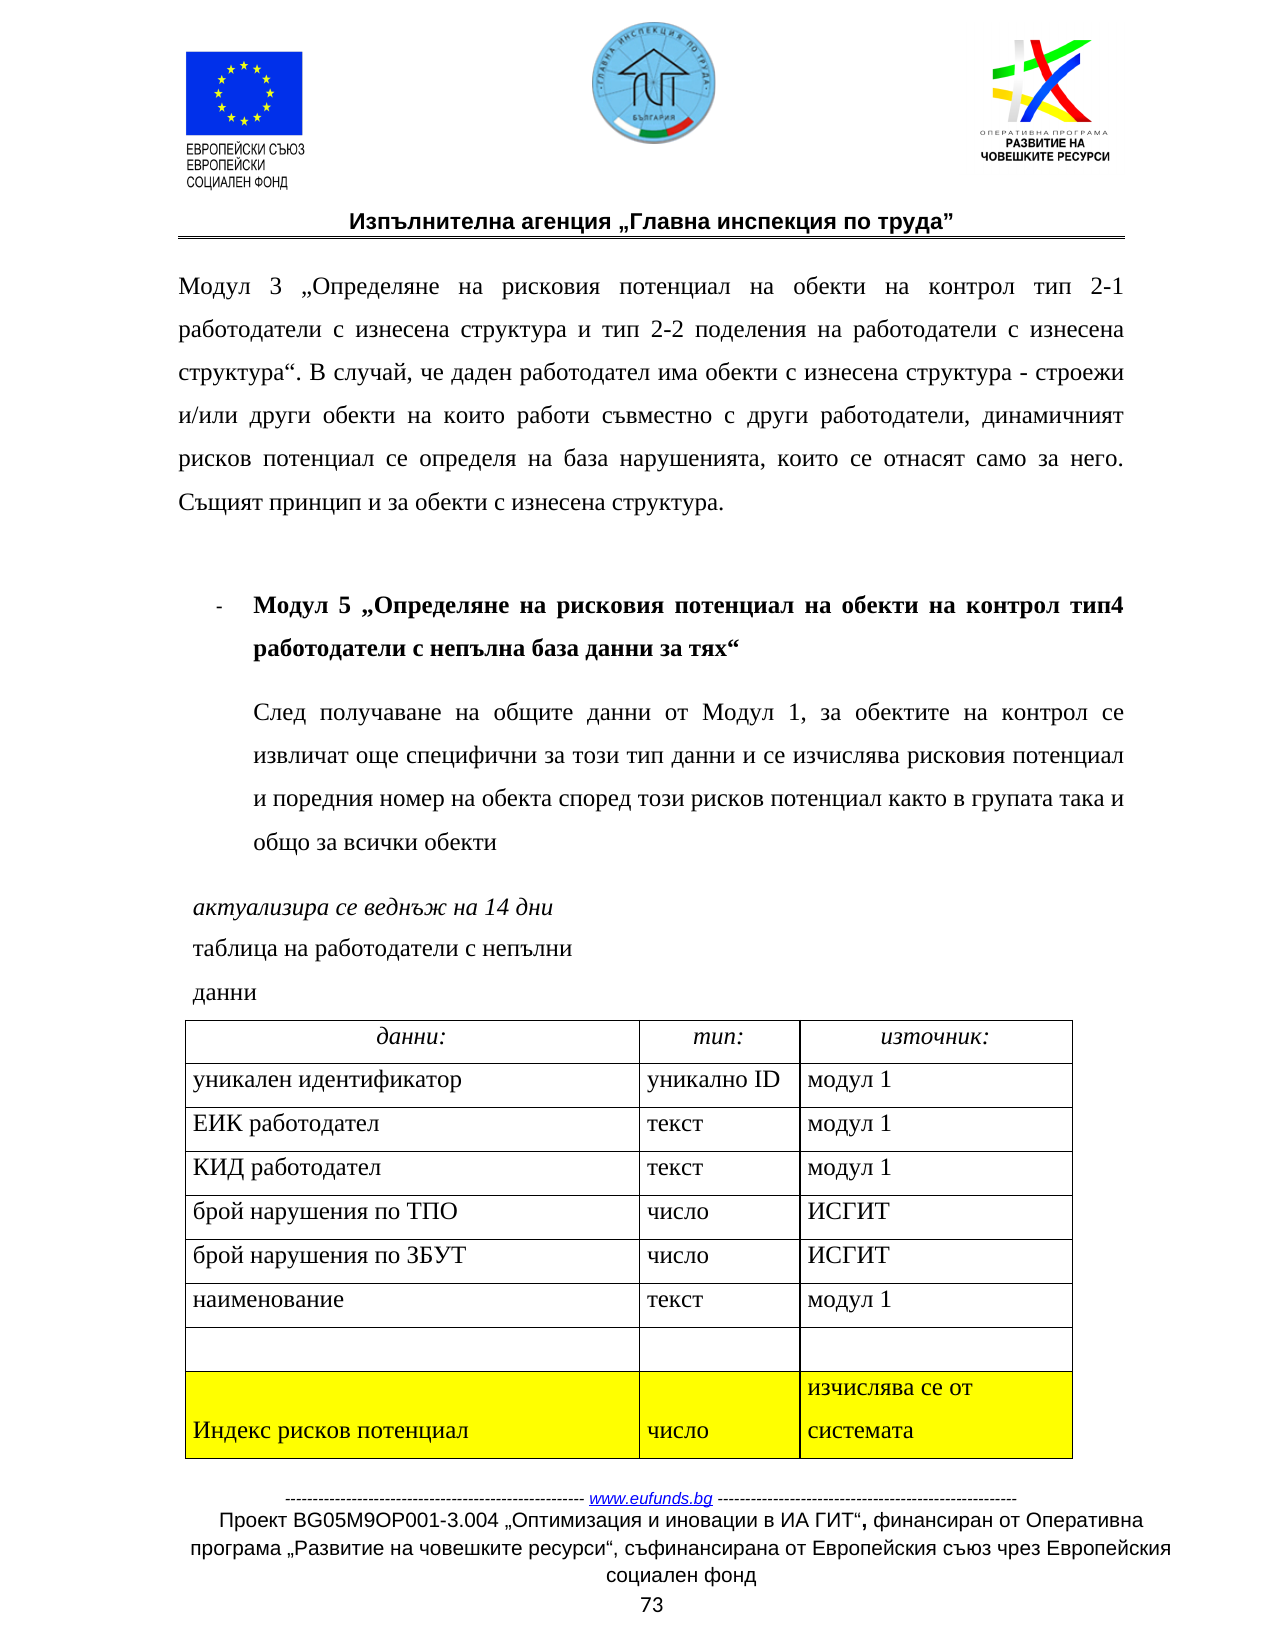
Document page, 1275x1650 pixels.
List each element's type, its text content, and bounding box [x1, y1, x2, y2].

table_cell данни: [186, 1021, 639, 1063]
table_cell число [640, 1240, 799, 1283]
table_cell [801, 1328, 1072, 1371]
table_cell ЕИК работодател [186, 1108, 639, 1151]
table_cell модул 1 [801, 1284, 1072, 1327]
table_cell [800, 934, 1073, 1020]
table_cell източник: [801, 1021, 1072, 1063]
table_cell уникален идентификатор [186, 1064, 639, 1107]
table_cell число [640, 1372, 799, 1458]
table_cell модул 1 [801, 1152, 1072, 1195]
table_cell [186, 1328, 639, 1371]
table_header [800, 891, 1073, 933]
table_cell таблица на работодатели с непълни данни [185, 934, 639, 1020]
table_header актуализира се веднъж на 14 дни [185, 891, 639, 933]
table_cell текст [640, 1152, 799, 1195]
table_cell изчислява се от системата [801, 1372, 1072, 1458]
table_cell ИСГИТ [801, 1196, 1072, 1239]
text Модул 3 „Определяне на рисковия потенциал на обекти на контрол тип 2-1 работодатели с изнесена структура и тип 2-2 поделения на работодатели с изнесена структура“. В случай, че даден работодател има обекти с изнесена структура - строежи и/или други обекти на които работи съвместно с други работодатели, динамичният рисков потенциал се определя на база нарушенията, които се отнасят само за него. Същият принцип и за обекти с изнесена структура. [178, 271, 1125, 515]
list Модул 5 „Определяне на рисковия потенциал на обекти на контрол тип4 работодатели с непълна база данни за тях“ [216, 590, 1125, 662]
table_cell брой нарушения по ЗБУТ [186, 1240, 639, 1283]
table_cell наименование [186, 1284, 639, 1327]
table_cell Индекс рисков потенциал [186, 1372, 639, 1458]
table_cell текст [640, 1284, 799, 1327]
table_cell [640, 1328, 799, 1371]
table_cell модул 1 [801, 1108, 1072, 1151]
table_cell модул 1 [801, 1064, 1072, 1107]
table_header [640, 891, 800, 933]
table_cell ИСГИТ [801, 1240, 1072, 1283]
table_cell уникално ID [640, 1064, 799, 1107]
table_cell тип: [640, 1021, 799, 1063]
table_cell текст [640, 1108, 799, 1151]
table_cell число [640, 1196, 799, 1239]
text След получаване на общите данни от Модул 1, за обектите на контрол се извличат още специфични за този тип данни и се изчислява рисковия потенциал и поредния номер на обекта според този рисков потенциал както в групата така и общо за всички обекти [253, 697, 1125, 855]
table_cell брой нарушения по ТПО [186, 1196, 639, 1239]
table_cell КИД работодател [186, 1152, 639, 1195]
table_cell [640, 934, 800, 1020]
